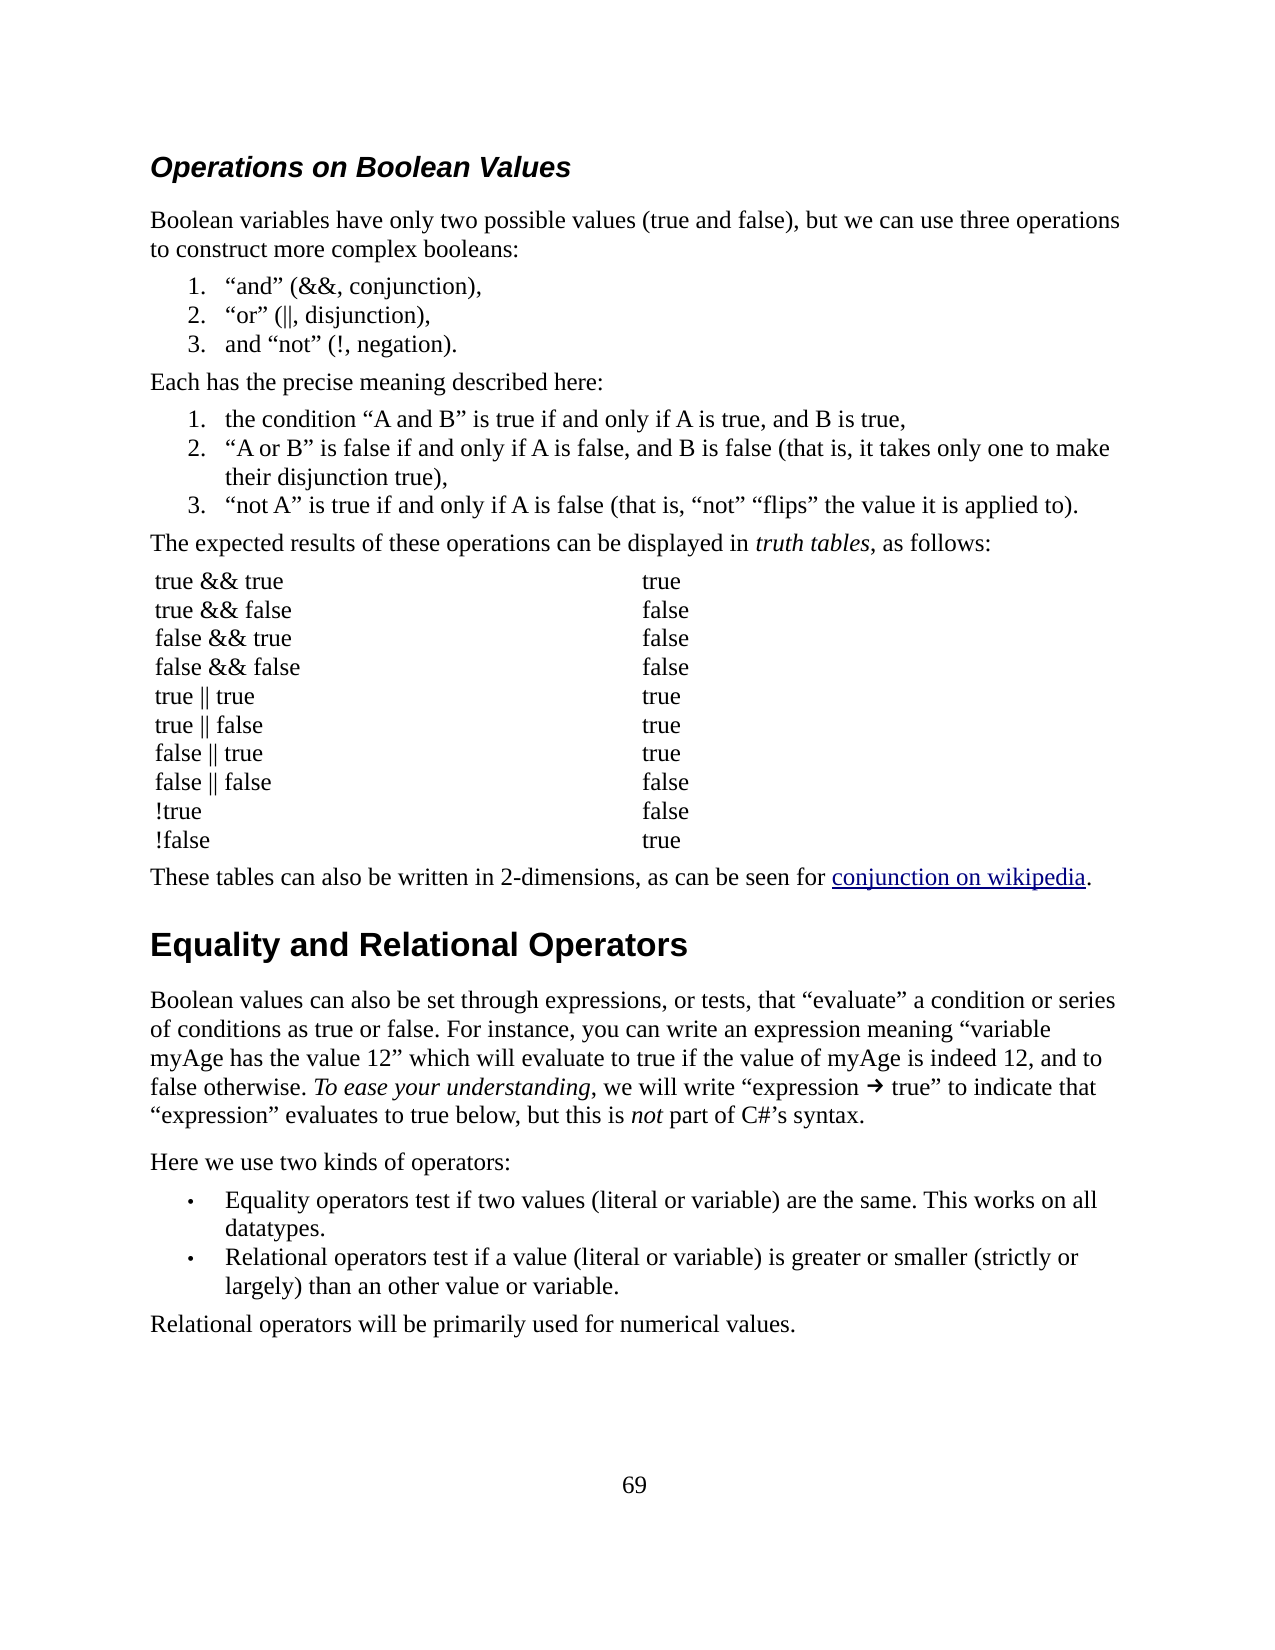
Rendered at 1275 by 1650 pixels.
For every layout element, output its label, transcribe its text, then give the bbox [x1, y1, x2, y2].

list Equality operators test if two values (literal or variable) are the same. This works on all datatypes. [187, 1185, 1125, 1242]
table_cell !false [150, 825, 637, 853]
table_cell false [638, 595, 1125, 623]
text Here we use two kinds of operators: [150, 1147, 1125, 1176]
table_cell false && true [150, 624, 637, 652]
table_cell false || true [150, 739, 637, 767]
text Boolean variables have only two possible values (true and false), but we can use three operations to construct more complex booleans: [150, 205, 1125, 262]
subtitle Equality and Relational Operators [150, 925, 1125, 964]
table_cell false [638, 652, 1125, 681]
text These tables can also be written in 2-dimensions, as can be seen for conjunction on wikipedia. [150, 862, 1125, 891]
list the condition “A and B” is true if and only if A is true, and B is true, [187, 404, 1125, 433]
table_cell false [638, 624, 1125, 652]
table_header true || true [150, 681, 637, 710]
table_header false [638, 796, 1125, 825]
list “or” (||, disjunction), [187, 300, 1125, 329]
table_cell false || false [150, 767, 637, 796]
table_cell false [638, 767, 1125, 796]
table_header !true [150, 796, 637, 825]
list Relational operators test if a value (literal or variable) is greater or smaller (strictly or largely) than an other value or variable. [187, 1242, 1125, 1300]
text Relational operators will be primarily used for numerical values. [150, 1309, 1125, 1337]
table_header true && true [150, 566, 637, 595]
table_cell true && false [150, 595, 637, 623]
list “A or B” is false if and only if A is false, and B is false (that is, it takes only one to make their disjunction true), [187, 433, 1125, 491]
text The expected results of these operations can be displayed in truth tables, as follows: [150, 528, 1125, 557]
table_cell true [638, 825, 1125, 853]
table_cell false && false [150, 652, 637, 681]
table_cell true [638, 739, 1125, 767]
list and “not” (!, negation). [187, 329, 1125, 358]
text Each has the precise meaning described here: [150, 367, 1125, 395]
table_cell true || false [150, 710, 637, 738]
subtitle Operations on Boolean Values [150, 150, 1125, 183]
table_cell true [638, 710, 1125, 738]
table_header true [638, 681, 1125, 710]
list “not A” is true if and only if A is false (that is, “not” “flips” the value it is applied to). [187, 491, 1125, 519]
table_header true [638, 566, 1125, 595]
list “and” (&&, conjunction), [187, 271, 1125, 300]
text Boolean values can also be set through expressions, or tests, that “evaluate” a condition or series of conditions as true or false. For instance, you can write an expression meaning “variable myAge has the value 12” which will evaluate to true if the value of myAge is indeed 12, and to false otherwise. To ease your understanding, we will write “expression true” to indicate that “expression” evaluates to true below, but this is not part of C#’s syntax. [150, 985, 1125, 1129]
